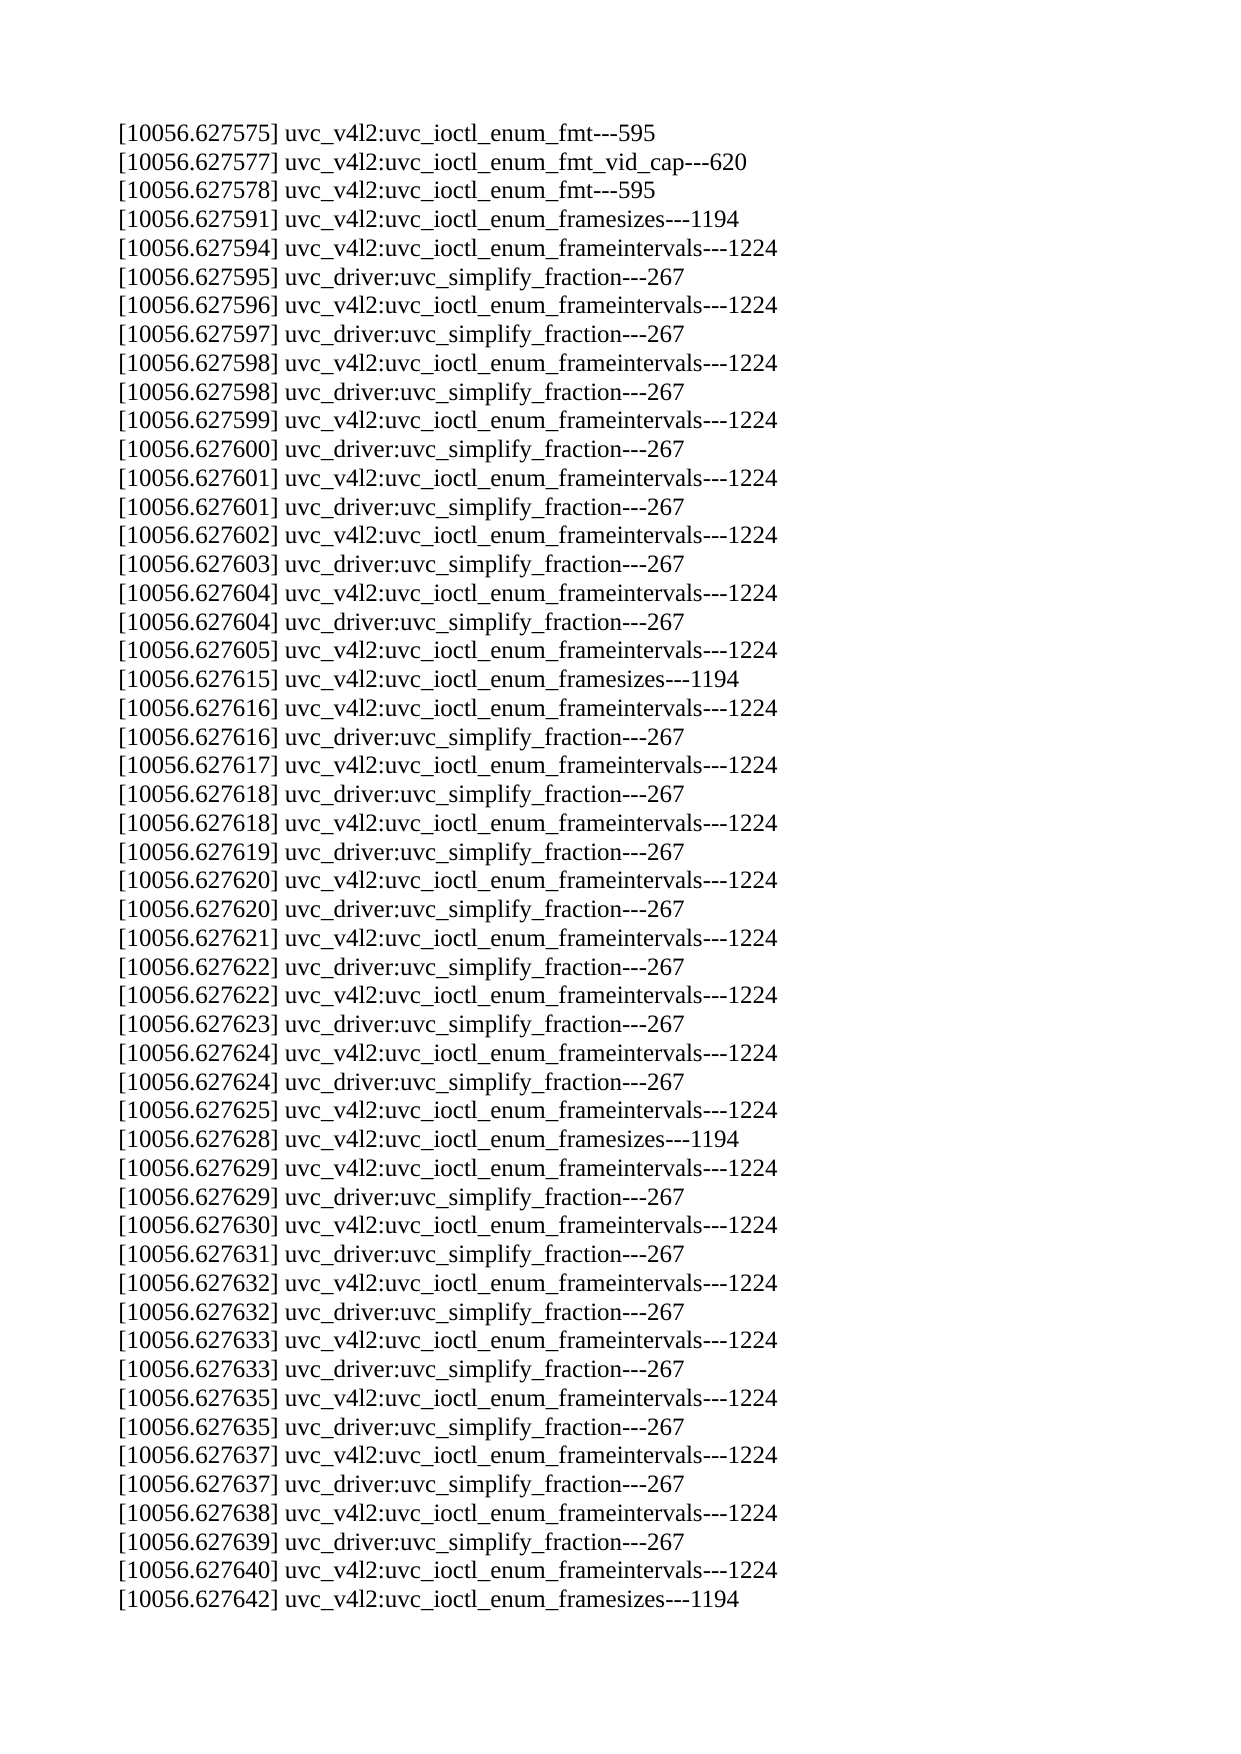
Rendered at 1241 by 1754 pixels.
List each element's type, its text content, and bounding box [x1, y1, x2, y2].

text [10056.627630] uvc_v4l2:uvc_ioctl_enum_frameintervals---1224 [118, 1211, 1122, 1239]
text [10056.627595] uvc_driver:uvc_simplify_fraction---267 [118, 262, 1122, 291]
text [10056.627577] uvc_v4l2:uvc_ioctl_enum_fmt_vid_cap---620 [118, 147, 1122, 176]
text [10056.627597] uvc_driver:uvc_simplify_fraction---267 [118, 319, 1122, 348]
text [10056.627621] uvc_v4l2:uvc_ioctl_enum_frameintervals---1224 [118, 923, 1122, 952]
text [10056.627605] uvc_v4l2:uvc_ioctl_enum_frameintervals---1224 [118, 636, 1122, 664]
text [10056.627623] uvc_driver:uvc_simplify_fraction---267 [118, 1009, 1122, 1038]
text [10056.627624] uvc_v4l2:uvc_ioctl_enum_frameintervals---1224 [118, 1038, 1122, 1067]
text [10056.627639] uvc_driver:uvc_simplify_fraction---267 [118, 1527, 1122, 1556]
text [10056.627629] uvc_driver:uvc_simplify_fraction---267 [118, 1182, 1122, 1211]
text [10056.627622] uvc_v4l2:uvc_ioctl_enum_frameintervals---1224 [118, 981, 1122, 1009]
text [10056.627575] uvc_v4l2:uvc_ioctl_enum_fmt---595 [118, 118, 1122, 147]
text [10056.627618] uvc_v4l2:uvc_ioctl_enum_frameintervals---1224 [118, 808, 1122, 837]
text [10056.627642] uvc_v4l2:uvc_ioctl_enum_framesizes---1194 [118, 1584, 1122, 1613]
text [10056.627601] uvc_driver:uvc_simplify_fraction---267 [118, 492, 1122, 521]
text [10056.627620] uvc_v4l2:uvc_ioctl_enum_frameintervals---1224 [118, 866, 1122, 894]
text [10056.627637] uvc_driver:uvc_simplify_fraction---267 [118, 1469, 1122, 1498]
text [10056.627615] uvc_v4l2:uvc_ioctl_enum_framesizes---1194 [118, 664, 1122, 693]
text [10056.627602] uvc_v4l2:uvc_ioctl_enum_frameintervals---1224 [118, 521, 1122, 549]
text [10056.627625] uvc_v4l2:uvc_ioctl_enum_frameintervals---1224 [118, 1096, 1122, 1124]
text [10056.627578] uvc_v4l2:uvc_ioctl_enum_fmt---595 [118, 176, 1122, 204]
text [10056.627599] uvc_v4l2:uvc_ioctl_enum_frameintervals---1224 [118, 406, 1122, 434]
text [10056.627616] uvc_driver:uvc_simplify_fraction---267 [118, 722, 1122, 751]
text [10056.627591] uvc_v4l2:uvc_ioctl_enum_framesizes---1194 [118, 204, 1122, 233]
text [10056.627619] uvc_driver:uvc_simplify_fraction---267 [118, 837, 1122, 866]
text [10056.627617] uvc_v4l2:uvc_ioctl_enum_frameintervals---1224 [118, 751, 1122, 779]
text [10056.627603] uvc_driver:uvc_simplify_fraction---267 [118, 549, 1122, 578]
text [10056.627594] uvc_v4l2:uvc_ioctl_enum_frameintervals---1224 [118, 233, 1122, 262]
text [10056.627620] uvc_driver:uvc_simplify_fraction---267 [118, 894, 1122, 923]
text [10056.627616] uvc_v4l2:uvc_ioctl_enum_frameintervals---1224 [118, 693, 1122, 722]
text [10056.627632] uvc_driver:uvc_simplify_fraction---267 [118, 1297, 1122, 1326]
text [10056.627604] uvc_driver:uvc_simplify_fraction---267 [118, 607, 1122, 636]
text [10056.627622] uvc_driver:uvc_simplify_fraction---267 [118, 952, 1122, 981]
text [10056.627598] uvc_v4l2:uvc_ioctl_enum_frameintervals---1224 [118, 348, 1122, 377]
text [10056.627633] uvc_driver:uvc_simplify_fraction---267 [118, 1354, 1122, 1383]
text [10056.627598] uvc_driver:uvc_simplify_fraction---267 [118, 377, 1122, 406]
text [10056.627633] uvc_v4l2:uvc_ioctl_enum_frameintervals---1224 [118, 1326, 1122, 1354]
text [10056.627618] uvc_driver:uvc_simplify_fraction---267 [118, 779, 1122, 808]
text [10056.627637] uvc_v4l2:uvc_ioctl_enum_frameintervals---1224 [118, 1441, 1122, 1469]
text [10056.627629] uvc_v4l2:uvc_ioctl_enum_frameintervals---1224 [118, 1153, 1122, 1182]
text [10056.627596] uvc_v4l2:uvc_ioctl_enum_frameintervals---1224 [118, 291, 1122, 319]
text [10056.627624] uvc_driver:uvc_simplify_fraction---267 [118, 1067, 1122, 1096]
text [10056.627635] uvc_driver:uvc_simplify_fraction---267 [118, 1412, 1122, 1441]
text [10056.627638] uvc_v4l2:uvc_ioctl_enum_frameintervals---1224 [118, 1498, 1122, 1527]
text [10056.627635] uvc_v4l2:uvc_ioctl_enum_frameintervals---1224 [118, 1383, 1122, 1412]
text [10056.627601] uvc_v4l2:uvc_ioctl_enum_frameintervals---1224 [118, 463, 1122, 492]
text [10056.627604] uvc_v4l2:uvc_ioctl_enum_frameintervals---1224 [118, 578, 1122, 607]
text [10056.627632] uvc_v4l2:uvc_ioctl_enum_frameintervals---1224 [118, 1268, 1122, 1297]
text [10056.627640] uvc_v4l2:uvc_ioctl_enum_frameintervals---1224 [118, 1556, 1122, 1584]
text [10056.627631] uvc_driver:uvc_simplify_fraction---267 [118, 1239, 1122, 1268]
text [10056.627628] uvc_v4l2:uvc_ioctl_enum_framesizes---1194 [118, 1124, 1122, 1153]
text [10056.627600] uvc_driver:uvc_simplify_fraction---267 [118, 434, 1122, 463]
